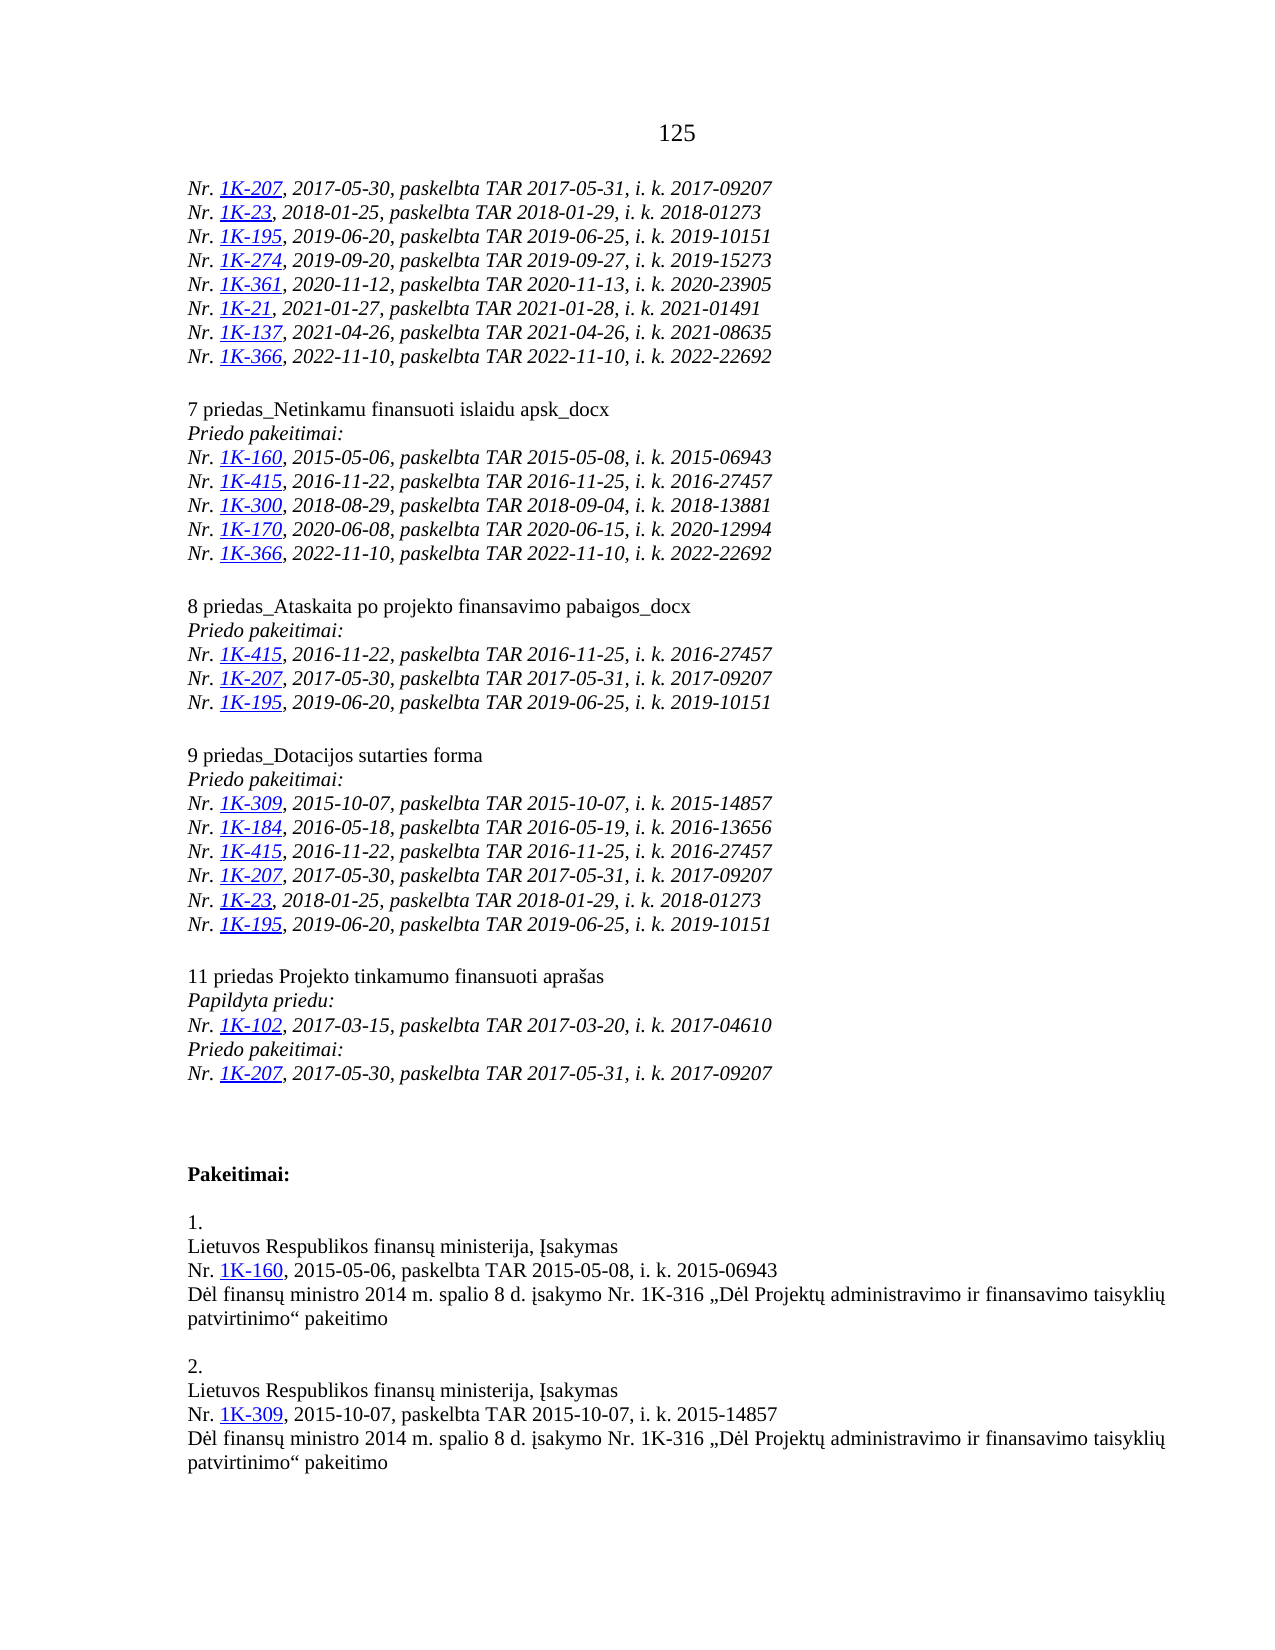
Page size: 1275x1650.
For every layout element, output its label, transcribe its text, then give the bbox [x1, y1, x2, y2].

text Nr. 1K-207, 2017-05-30, paskelbta TAR 2017-05-31, i. k. 2017-09207 [187, 666, 1167, 690]
text Dėl finansų ministro 2014 m. spalio 8 d. įsakymo Nr. 1K-316 „Dėl Projektų administravimo ir finansavimo taisyklių patvirtinimo“ pakeitimo [187, 1282, 1167, 1330]
text Papildyta priedu: [187, 988, 1167, 1012]
text Nr. 1K-361, 2020-11-12, paskelbta TAR 2020-11-13, i. k. 2020-23905 [187, 272, 1167, 296]
text 2. [187, 1354, 1167, 1378]
text 9 priedas_Dotacijos sutarties forma [187, 743, 1167, 767]
text Lietuvos Respublikos finansų ministerija, Įsakymas [187, 1378, 1167, 1402]
text Nr. 1K-300, 2018-08-29, paskelbta TAR 2018-09-04, i. k. 2018-13881 [187, 493, 1167, 517]
text Nr. 1K-137, 2021-04-26, paskelbta TAR 2021-04-26, i. k. 2021-08635 [187, 320, 1167, 344]
text Nr. 1K-195, 2019-06-20, paskelbta TAR 2019-06-25, i. k. 2019-10151 [187, 224, 1167, 248]
text Lietuvos Respublikos finansų ministerija, Įsakymas [187, 1234, 1167, 1258]
text Nr. 1K-415, 2016-11-22, paskelbta TAR 2016-11-25, i. k. 2016-27457 [187, 469, 1167, 493]
text Nr. 1K-184, 2016-05-18, paskelbta TAR 2016-05-19, i. k. 2016-13656 [187, 815, 1167, 839]
text Priedo pakeitimai: [187, 1037, 1167, 1061]
text Nr. 1K-102, 2017-03-15, paskelbta TAR 2017-03-20, i. k. 2017-04610 [187, 1012, 1167, 1037]
text Nr. 1K-170, 2020-06-08, paskelbta TAR 2020-06-15, i. k. 2020-12994 [187, 517, 1167, 541]
text 7 priedas_Netinkamu finansuoti islaidu apsk_docx [187, 397, 1167, 421]
text Nr. 1K-21, 2021-01-27, paskelbta TAR 2021-01-28, i. k. 2021-01491 [187, 296, 1167, 320]
text 1. [187, 1210, 1167, 1234]
text 11 priedas Projekto tinkamumo finansuoti aprašas [187, 964, 1167, 988]
text Priedo pakeitimai: [187, 767, 1167, 791]
text Nr. 1K-415, 2016-11-22, paskelbta TAR 2016-11-25, i. k. 2016-27457 [187, 839, 1167, 863]
text 8 priedas_Ataskaita po projekto finansavimo pabaigos_docx [187, 594, 1167, 618]
text Pakeitimai: [187, 1162, 1167, 1186]
text Nr. 1K-309, 2015-10-07, paskelbta TAR 2015-10-07, i. k. 2015-14857 [187, 1402, 1167, 1426]
text Nr. 1K-274, 2019-09-20, paskelbta TAR 2019-09-27, i. k. 2019-15273 [187, 248, 1167, 272]
text Nr. 1K-195, 2019-06-20, paskelbta TAR 2019-06-25, i. k. 2019-10151 [187, 690, 1167, 714]
text Nr. 1K-23, 2018-01-25, paskelbta TAR 2018-01-29, i. k. 2018-01273 [187, 200, 1167, 224]
text Nr. 1K-366, 2022-11-10, paskelbta TAR 2022-11-10, i. k. 2022-22692 [187, 344, 1167, 368]
text Nr. 1K-309, 2015-10-07, paskelbta TAR 2015-10-07, i. k. 2015-14857 [187, 791, 1167, 815]
text Nr. 1K-415, 2016-11-22, paskelbta TAR 2016-11-25, i. k. 2016-27457 [187, 642, 1167, 666]
text Nr. 1K-207, 2017-05-30, paskelbta TAR 2017-05-31, i. k. 2017-09207 [187, 1061, 1167, 1085]
text Nr. 1K-23, 2018-01-25, paskelbta TAR 2018-01-29, i. k. 2018-01273 [187, 887, 1167, 912]
text Priedo pakeitimai: [187, 618, 1167, 642]
text Nr. 1K-160, 2015-05-06, paskelbta TAR 2015-05-08, i. k. 2015-06943 [187, 1258, 1167, 1282]
text Nr. 1K-160, 2015-05-06, paskelbta TAR 2015-05-08, i. k. 2015-06943 [187, 445, 1167, 469]
text Nr. 1K-195, 2019-06-20, paskelbta TAR 2019-06-25, i. k. 2019-10151 [187, 912, 1167, 936]
text Nr. 1K-207, 2017-05-30, paskelbta TAR 2017-05-31, i. k. 2017-09207 [187, 176, 1167, 200]
text Nr. 1K-366, 2022-11-10, paskelbta TAR 2022-11-10, i. k. 2022-22692 [187, 541, 1167, 565]
text Nr. 1K-207, 2017-05-30, paskelbta TAR 2017-05-31, i. k. 2017-09207 [187, 863, 1167, 887]
text Priedo pakeitimai: [187, 421, 1167, 445]
text Dėl finansų ministro 2014 m. spalio 8 d. įsakymo Nr. 1K-316 „Dėl Projektų administravimo ir finansavimo taisyklių patvirtinimo“ pakeitimo [187, 1426, 1167, 1474]
